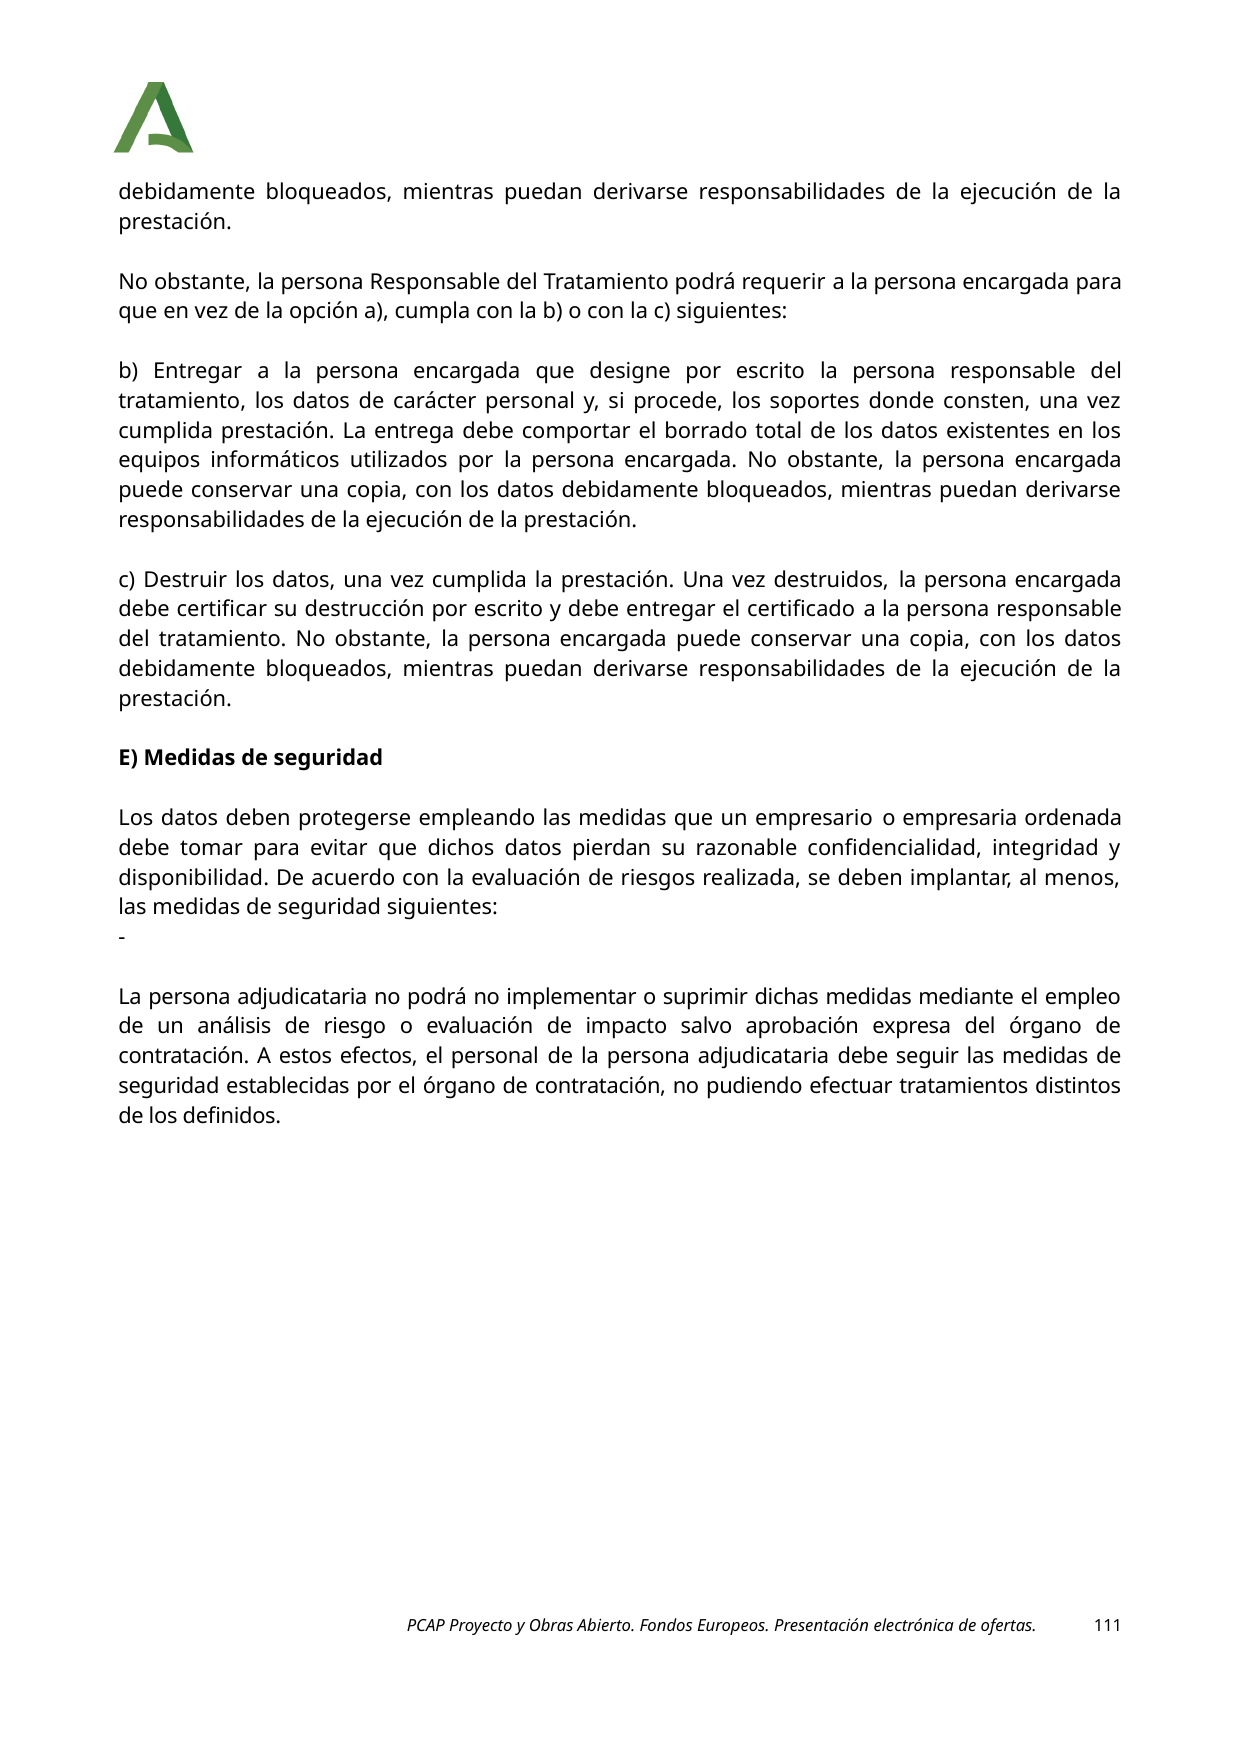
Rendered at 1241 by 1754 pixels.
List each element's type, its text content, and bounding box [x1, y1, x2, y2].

text debidamente bloqueados, mientras puedan derivarse responsabilidades de la ejecución de la prestación. [118, 176, 1122, 236]
text Los datos deben protegerse empleando las medidas que un empresario o empresaria ordenada debe tomar para evitar que dichos datos pierdan su razonable confidencialidad, integridad y disponibilidad. De acuerdo con la evaluación de riesgos realizada, se deben implantar, al menos, las medidas de seguridad siguientes: [118, 802, 1122, 921]
text - [118, 921, 1122, 951]
picture [109, 77, 198, 157]
text La persona adjudicataria no podrá no implementar o suprimir dichas medidas mediante el empleo de un análisis de riesgo o evaluación de impacto salvo aprobación expresa del órgano de contratación. A estos efectos, el personal de la persona adjudicataria debe seguir las medidas de seguridad establecidas por el órgano de contratación, no pudiendo efectuar tratamientos distintos de los definidos. [118, 981, 1122, 1130]
text b) Entregar a la persona encargada que designe por escrito la persona responsable del tratamiento, los datos de carácter personal y, si procede, los soportes donde consten, una vez cumplida prestación. La entrega debe comportar el borrado total de los datos existentes en los equipos informáticos utilizados por la persona encargada. No obstante, la persona encargada puede conservar una copia, con los datos debidamente bloqueados, mientras puedan derivarse responsabilidades de la ejecución de la prestación. [118, 355, 1122, 534]
text c) Destruir los datos, una vez cumplida la prestación. Una vez destruidos, la persona encargada debe certificar su destrucción por escrito y debe entregar el certificado a la persona responsable del tratamiento. No obstante, la persona encargada puede conservar una copia, con los datos debidamente bloqueados, mientras puedan derivarse responsabilidades de la ejecución de la prestación. [118, 564, 1122, 713]
text E) Medidas de seguridad [118, 742, 1122, 772]
text No obstante, la persona Responsable del Tratamiento podrá requerir a la persona encargada para que en vez de la opción a), cumpla con la b) o con la c) siguientes: [118, 266, 1122, 325]
